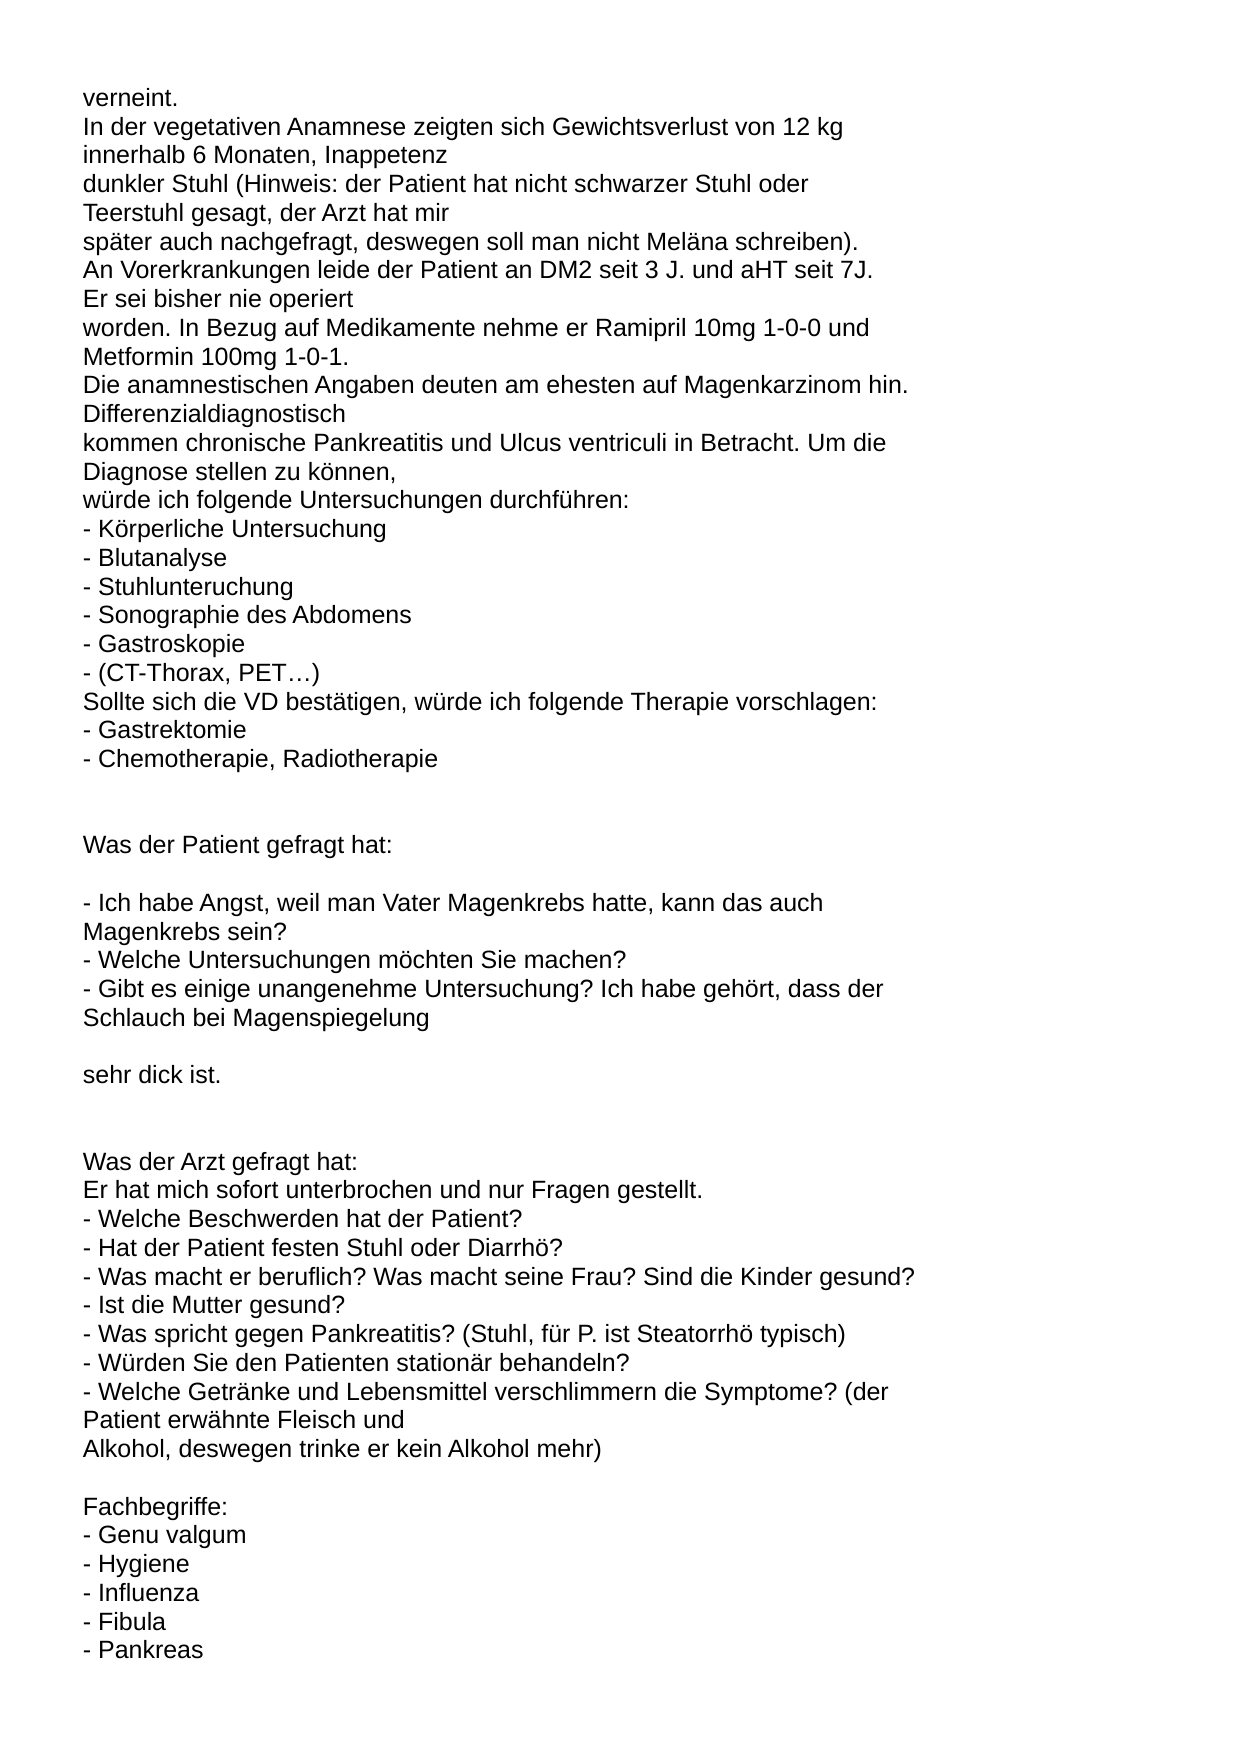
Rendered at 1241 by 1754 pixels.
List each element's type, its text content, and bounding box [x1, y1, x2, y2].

text Sollte sich die VD bestätigen, würde ich folgende Therapie vorschlagen: [83, 686, 1157, 715]
text Magenkrebs sein? [83, 916, 1157, 945]
text - Gastrektomie [83, 715, 1157, 744]
text kommen chronische Pankreatitis und Ulcus ventriculi in Betracht. Um die [83, 428, 1157, 456]
text Was der Arzt gefragt hat: [83, 1146, 1157, 1175]
text Differenzialdiagnostisch [83, 399, 1157, 428]
text An Vorerkrankungen leide der Patient an DM2 seit 3 J. und aHT seit 7J. [83, 255, 1157, 284]
text - Welche Untersuchungen möchten Sie machen? [83, 945, 1157, 974]
text - Hat der Patient festen Stuhl oder Diarrhö? [83, 1233, 1157, 1261]
text - Genu valgum [83, 1520, 1157, 1549]
text In der vegetativen Anamnese zeigten sich Gewichtsverlust von 12 kg [83, 111, 1157, 140]
text - Ist die Mutter gesund? [83, 1290, 1157, 1319]
text Die anamnestischen Angaben deuten am ehesten auf Magenkarzinom hin. [83, 370, 1157, 399]
text innerhalb 6 Monaten, Inappetenz [83, 140, 1157, 169]
text - Hygiene [83, 1549, 1157, 1578]
text worden. In Bezug auf Medikamente nehme er Ramipril 10mg 1-0-0 und [83, 313, 1157, 341]
text verneint. [83, 83, 1157, 111]
text - Gibt es einige unangenehme Untersuchung? Ich habe gehört, dass der [83, 974, 1157, 1003]
text Er sei bisher nie operiert [83, 284, 1157, 313]
text dunkler Stuhl (Hinweis: der Patient hat nicht schwarzer Stuhl oder [83, 169, 1157, 198]
text Fachbegriffe: [83, 1491, 1157, 1520]
text Was der Patient gefragt hat: [83, 830, 1157, 859]
text Er hat mich sofort unterbrochen und nur Fragen gestellt. [83, 1175, 1157, 1204]
text - Pankreas [83, 1635, 1157, 1664]
text - Sonographie des Abdomens [83, 600, 1157, 629]
text Schlauch bei Magenspiegelung [83, 1003, 1157, 1031]
text - Gastroskopie [83, 629, 1157, 658]
text Diagnose stellen zu können, [83, 456, 1157, 485]
text - Was spricht gegen Pankreatitis? (Stuhl, für P. ist Steatorrhö typisch) [83, 1319, 1157, 1348]
text - Was macht er beruflich? Was macht seine Frau? Sind die Kinder gesund? [83, 1261, 1157, 1290]
text - Blutanalyse [83, 543, 1157, 571]
text - Stuhlunteruchung [83, 571, 1157, 600]
text Teerstuhl gesagt, der Arzt hat mir [83, 198, 1157, 226]
text würde ich folgende Untersuchungen durchführen: [83, 485, 1157, 514]
text - (CT-Thorax, PET…) [83, 658, 1157, 686]
text - Körperliche Untersuchung [83, 514, 1157, 543]
text - Welche Beschwerden hat der Patient? [83, 1204, 1157, 1233]
text später auch nachgefragt, deswegen soll man nicht Meläna schreiben). [83, 226, 1157, 255]
text - Würden Sie den Patienten stationär behandeln? [83, 1348, 1157, 1376]
text - Ich habe Angst, weil man Vater Magenkrebs hatte, kann das auch [83, 888, 1157, 916]
text sehr dick ist. [83, 1060, 1157, 1089]
text Patient erwähnte Fleisch und [83, 1405, 1157, 1434]
text - Influenza [83, 1578, 1157, 1606]
text Metformin 100mg 1-0-1. [83, 341, 1157, 370]
text - Chemotherapie, Radiotherapie [83, 744, 1157, 773]
text Alkohol, deswegen trinke er kein Alkohol mehr) [83, 1434, 1157, 1463]
text - Welche Getränke und Lebensmittel verschlimmern die Symptome? (der [83, 1376, 1157, 1405]
text - Fibula [83, 1606, 1157, 1635]
